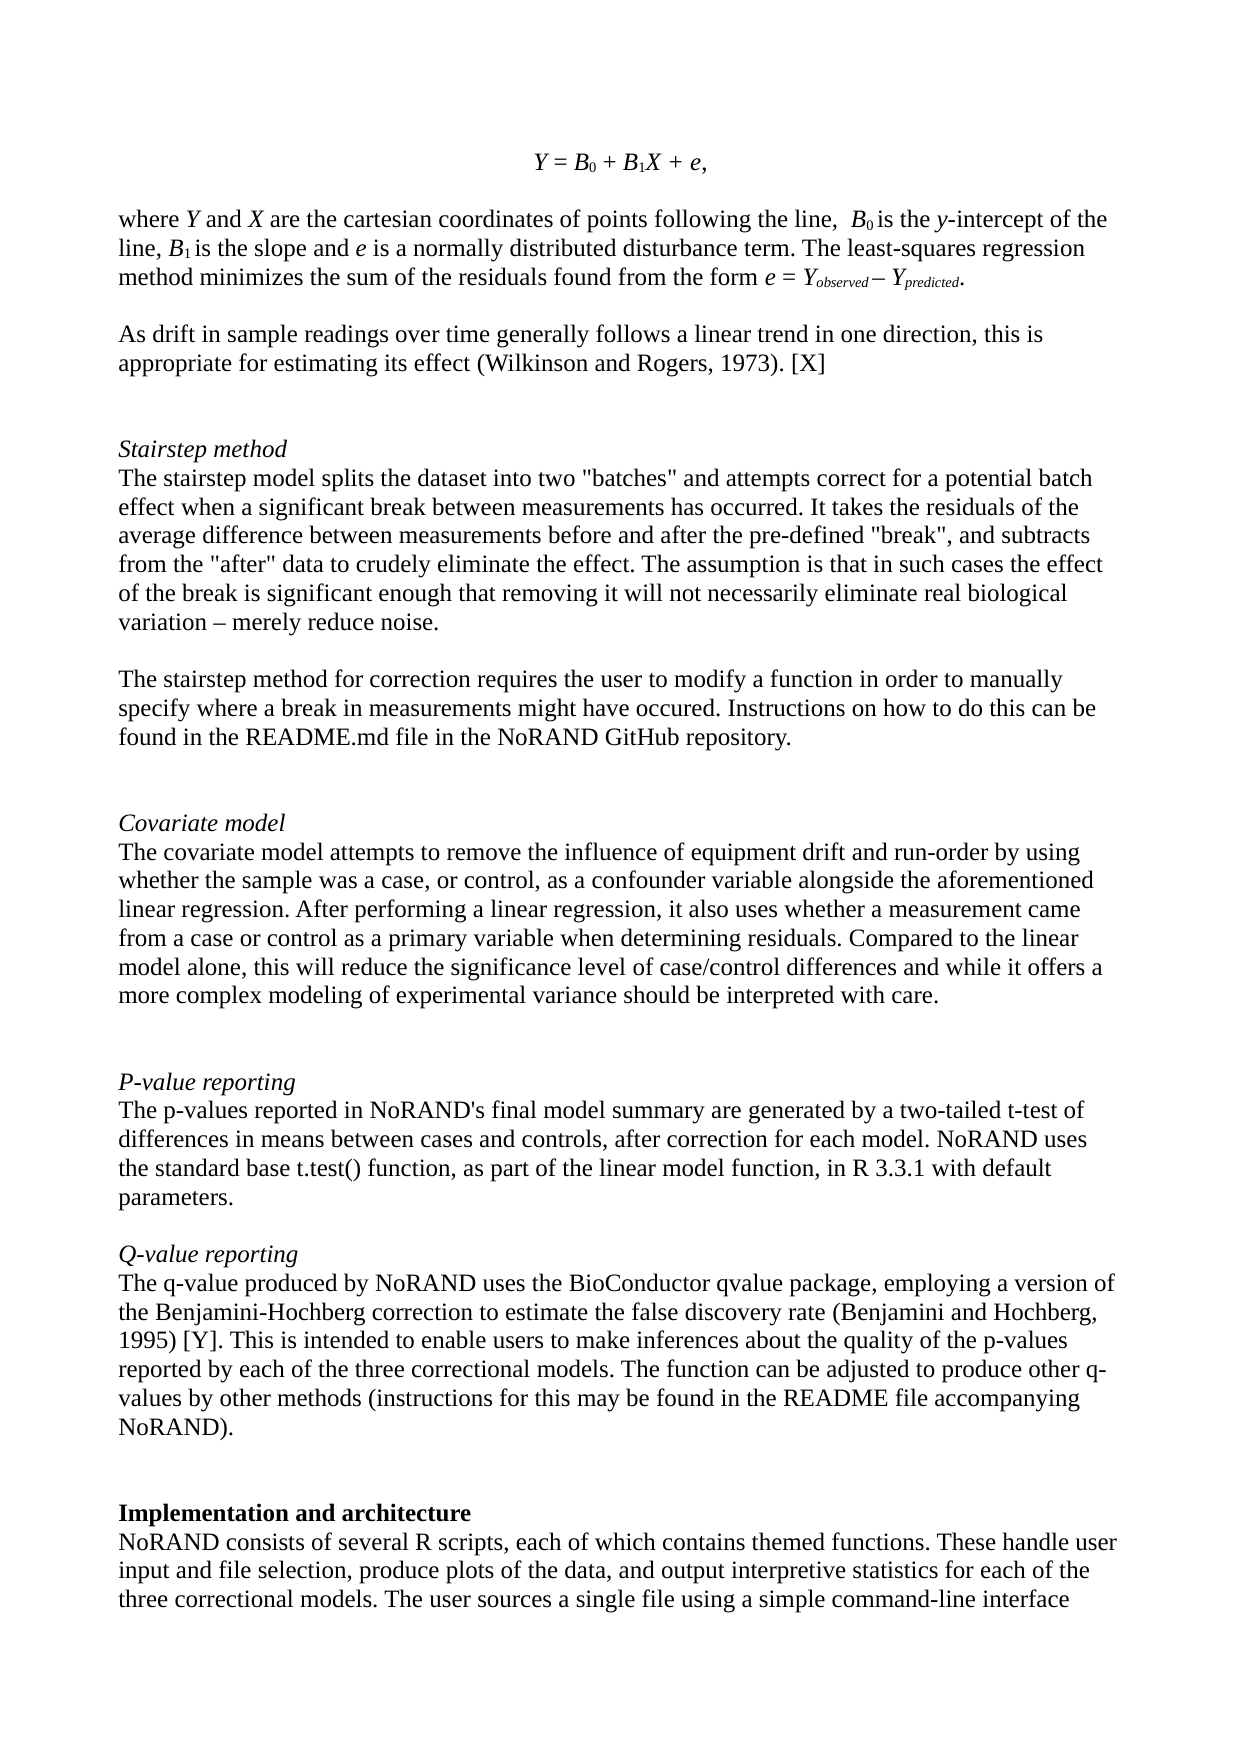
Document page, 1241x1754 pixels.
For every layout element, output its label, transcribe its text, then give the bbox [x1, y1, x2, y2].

text where Y and X are the cartesian coordinates of points following the line, B0 is the y-intercept of the line, B1 is the slope and e is a normally distributed disturbance term. The least-squares regression method minimizes the sum of the residuals found from the form e = Yobserved – Ypredicted. [118, 204, 1122, 291]
text NoRAND consists of several R scripts, each of which contains themed functions. These handle user input and file selection, produce plots of the data, and output interpretive statistics for each of the three correctional models. The user sources a single file using a simple command-line interface [118, 1527, 1122, 1613]
text Stairstep method [118, 434, 1122, 463]
text The stairstep method for correction requires the user to modify a function in order to manually specify where a break in measurements might have occured. Instructions on how to do this can be found in the README.md file in the NoRAND GitHub repository. [118, 664, 1122, 751]
text The q-value produced by NoRAND uses the BioConductor qvalue package, employing a version of the Benjamini-Hochberg correction to estimate the false discovery rate (Benjamini and Hochberg, 1995) [Y]. This is intended to enable users to make inferences about the quality of the p-values reported by each of the three correctional models. The function can be adjusted to produce other q-values by other methods (instructions for this may be found in the README file accompanying NoRAND). [118, 1268, 1122, 1441]
text The stairstep model splits the dataset into two "batches" and attempts correct for a potential batch effect when a significant break between measurements has occurred. It takes the residuals of the average difference between measurements before and after the pre-defined "break", and subtracts from the "after" data to crudely eliminate the effect. The assumption is that in such cases the effect of the break is significant enough that removing it will not necessarily eliminate real biological variation – merely reduce noise. [118, 463, 1122, 636]
text Y = B0 + B1X + e, [118, 147, 1122, 176]
text The p-values reported in NoRAND's final model summary are generated by a two-tailed t-test of differences in means between cases and controls, after correction for each model. NoRAND uses the standard base t.test() function, as part of the linear model function, in R 3.3.1 with default parameters. [118, 1096, 1122, 1211]
text The covariate model attempts to remove the influence of equipment drift and run-order by using whether the sample was a case, or control, as a confounder variable alongside the aforementioned linear regression. After performing a linear regression, it also uses whether a measurement came from a case or control as a primary variable when determining residuals. Compared to the linear model alone, this will reduce the significance level of case/control differences and while it offers a more complex modeling of experimental variance should be interpreted with care. [118, 837, 1122, 1009]
text Q-value reporting [118, 1239, 1122, 1268]
text As drift in sample readings over time generally follows a linear trend in one direction, this is appropriate for estimating its effect (Wilkinson and Rogers, 1973). [X] [118, 319, 1122, 377]
text P-value reporting [118, 1067, 1122, 1096]
text Implementation and architecture [118, 1498, 1122, 1527]
text Covariate model [118, 808, 1122, 837]
